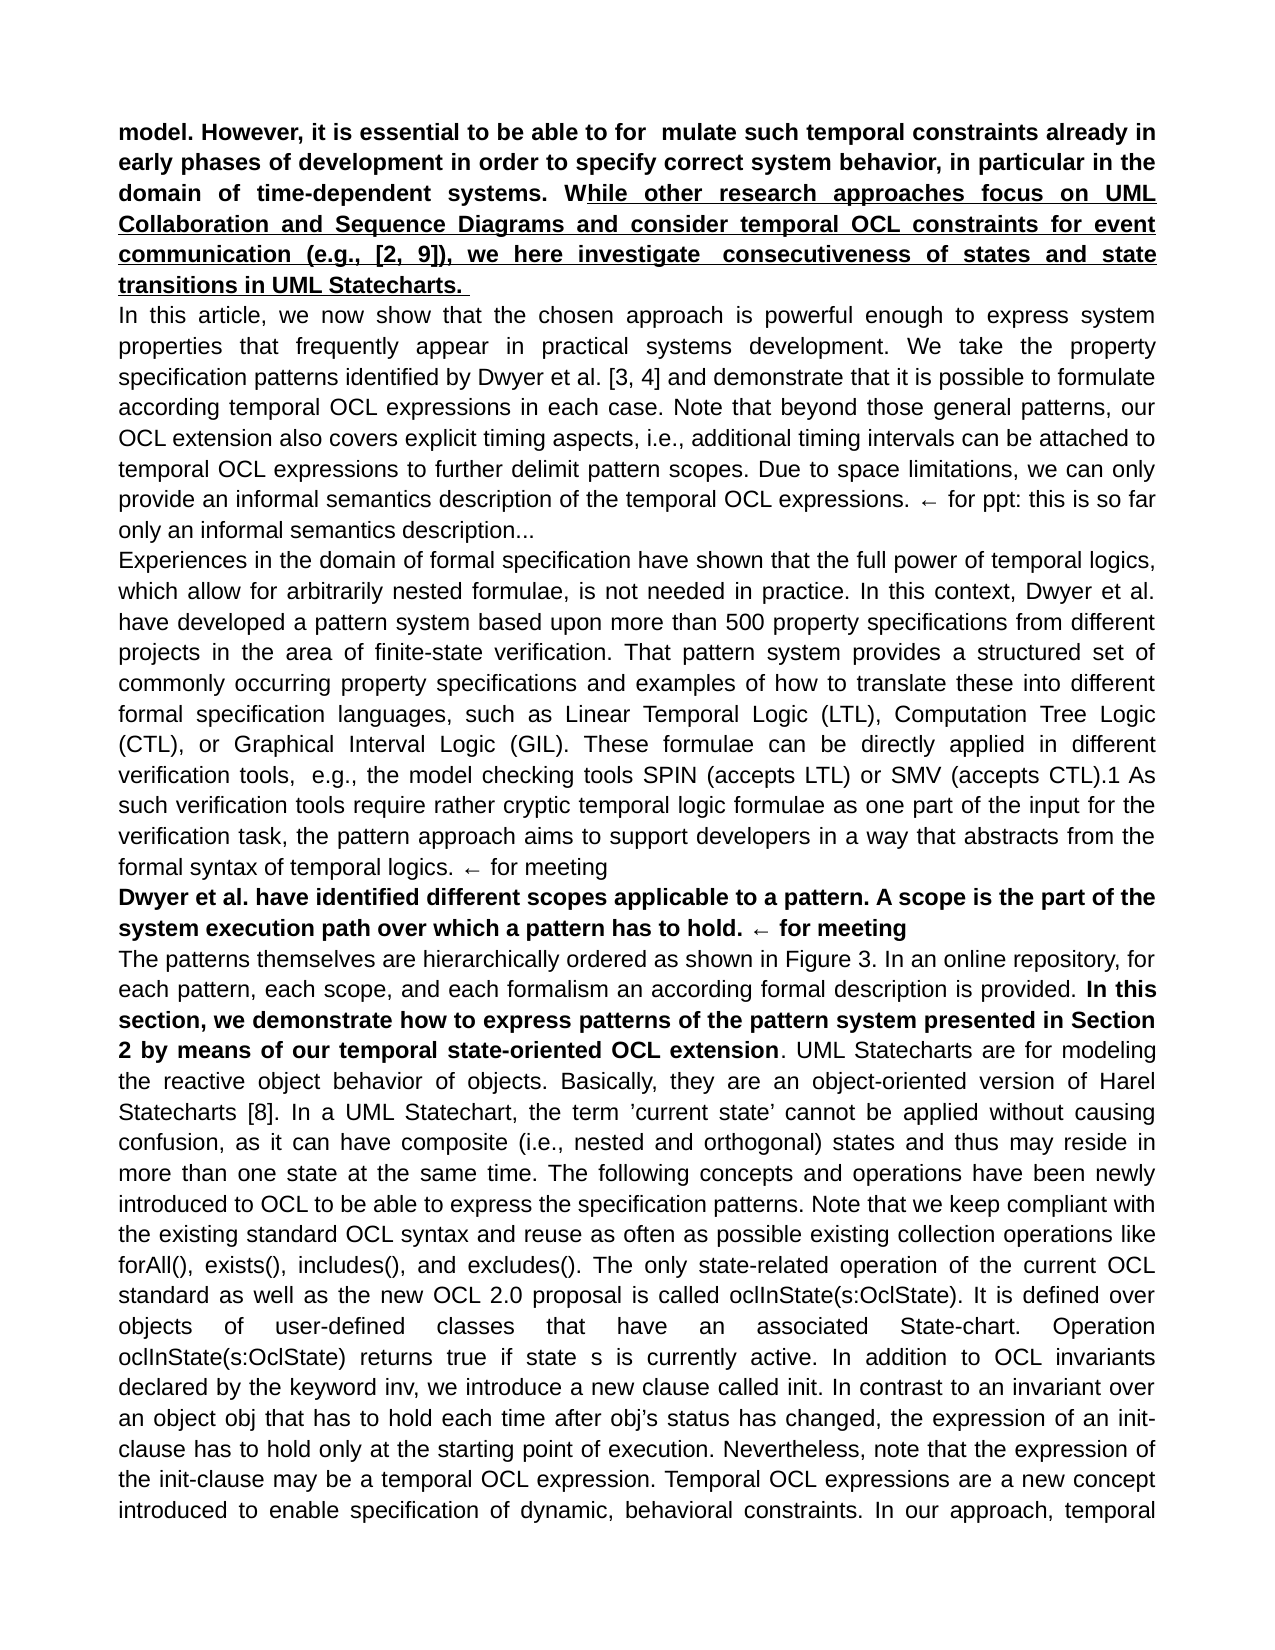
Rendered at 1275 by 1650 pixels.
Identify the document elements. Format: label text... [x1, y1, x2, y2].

text Experiences in the domain of formal specification have shown that the full power of temporal logics, which allow for arbitrarily nested formulae, is not needed in practice. In this context, Dwyer et al. have developed a pattern system based upon more than 500 property specifications from different projects in the area of finite-state verification. That pattern system provides a structured set of commonly occurring property specifications and examples of how to translate these into different formal specification languages, such as Linear Temporal Logic (LTL), Computation Tree Logic (CTL), or Graphical Interval Logic (GIL). These formulae can be directly applied in different verification tools, e.g., the model checking tools SPIN (accepts LTL) or SMV (accepts CTL).1 As such verification tools require rather cryptic temporal logic formulae as one part of the input for the verification task, the pattern approach aims to support developers in a way that abstracts from the formal syntax of temporal logics. ← for meeting [118, 547, 1157, 880]
text The patterns themselves are hierarchically ordered as shown in Figure 3. In an online repository, for each pattern, each scope, and each formalism an according formal description is provided. In this section, we demonstrate how to express patterns of the pattern system presented in Section 2 by means of our temporal state-oriented OCL extension. UML Statecharts are for modeling the reactive object behavior of objects. Basically, they are an object-oriented version of Harel Statecharts [8]. In a UML Statechart, the term ’current state’ cannot be applied without causing confusion, as it can have composite (i.e., nested and orthogonal) states and thus may reside in more than one state at the same time. The following concepts and operations have been newly introduced to OCL to be able to express the specification patterns. Note that we keep compliant with the existing standard OCL syntax and reuse as often as possible existing collection operations like forAll(), exists(), includes(), and excludes(). The only state-related operation of the current OCL standard as well as the new OCL 2.0 proposal is called oclInState(s:OclState). It is defined over objects of user-defined classes that have an associated State-chart. Operation oclInState(s:OclState) returns true if state s is currently active. In addition to OCL invariants declared by the keyword inv, we introduce a new clause called init. In contrast to an invariant over an object obj that has to hold each time after obj’s status has changed, the expression of an init-clause has to hold only at the starting point of execution. Nevertheless, note that the expression of the init-clause may be a temporal OCL expression. Temporal OCL expressions are a new concept introduced to enable specification of dynamic, behavioral constraints. In our approach, temporal [118, 945, 1157, 1523]
text In this article, we now show that the chosen approach is powerful enough to express system properties that frequently appear in practical systems development. We take the property specification patterns identified by Dwyer et al. [3, 4] and demonstrate that it is possible to formulate according temporal OCL expressions in each case. Note that beyond those general patterns, our OCL extension also covers explicit timing aspects, i.e., additional timing intervals can be attached to temporal OCL expressions to further delimit pattern scopes. Due to space limitations, we can only provide an informal semantics description of the temporal OCL expressions. ← for ppt: this is so far only an informal semantics description... [118, 302, 1157, 543]
text model. However, it is essential to be able to for mulate such temporal constraints already in early phases of development in order to specify correct system behavior, in particular in the domain of time-dependent systems. While other research approaches focus on UML Collaboration and Sequence Diagrams and consider temporal OCL constraints for event communication (e.g., [2, 9]), we here investigate consecutiveness of states and state [118, 118, 1157, 264]
text transitions in UML Statecharts. [118, 265, 1157, 298]
text Dwyer et al. have identified different scopes applicable to a pattern. A scope is the part of the system execution path over which a pattern has to hold. ← for meeting [118, 884, 1157, 941]
